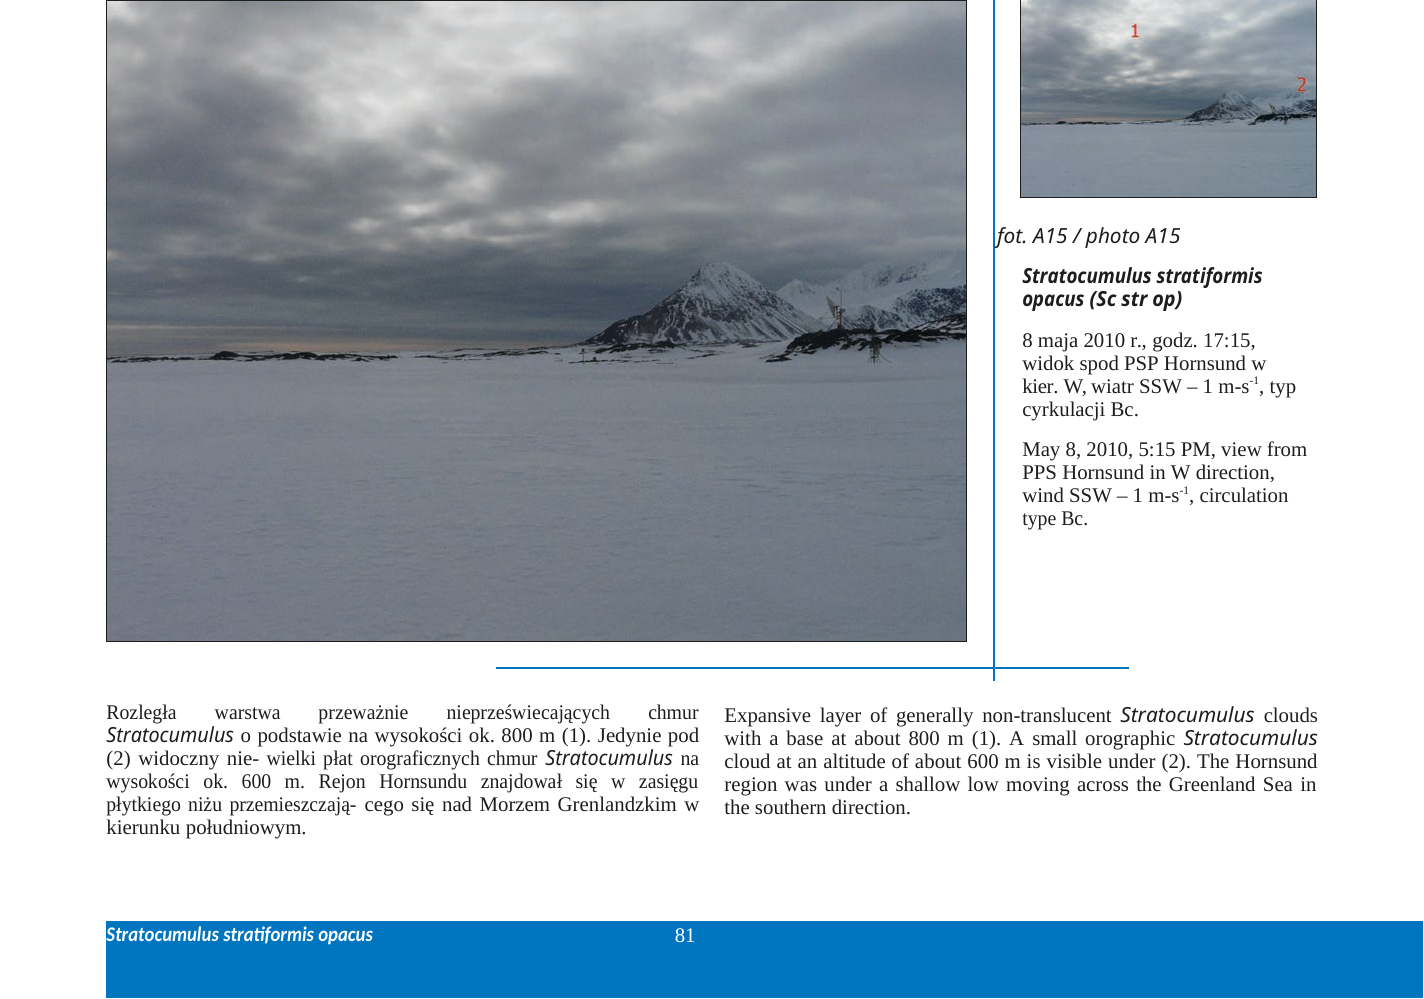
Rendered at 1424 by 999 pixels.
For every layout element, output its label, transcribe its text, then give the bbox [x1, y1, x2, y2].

text Rozległa warstwa przeważnie nieprzeświecających chmur Stratocumulus o podstawie na wysokości ok. 800 m (1). Jedynie pod (2) widoczny nie- wielki płat orograficznych chmur Stratocumulus na wysokości ok. 600 m. Rejon Hornsundu znajdował się w zasięgu płytkiego niżu przemieszczają- cego się nad Morzem Grenlandzkim w kierunku południowym. [106, 701, 699, 839]
subtitle Stratocumulus stratiformis opacus (Sc str op) [1022, 266, 1325, 311]
text [967, 221, 993, 249]
text fot. A15 / photo A15 [995, 221, 1183, 249]
text Expansive layer of generally non-translucent Stratocumulus clouds with a base at about 800 m (1). A small orographic Stratocumulus cloud at an altitude of about 600 m is visible under (2). The Hornsund region was under a shallow low moving across the Greenland Sea in the southern direction. [724, 704, 1318, 819]
text May 8, 2010, 5:15 PM, view from PPS Hornsund in W direction, wind SSW – 1 m-s-1, circulation type Bc. [1022, 438, 1309, 530]
text 8 maja 2010 r., godz. 17:15, widok spod PSP Hornsund w kier. W, wiatr SSW – 1 m-s-1, typ cyrkulacji Bc. [1022, 329, 1307, 421]
